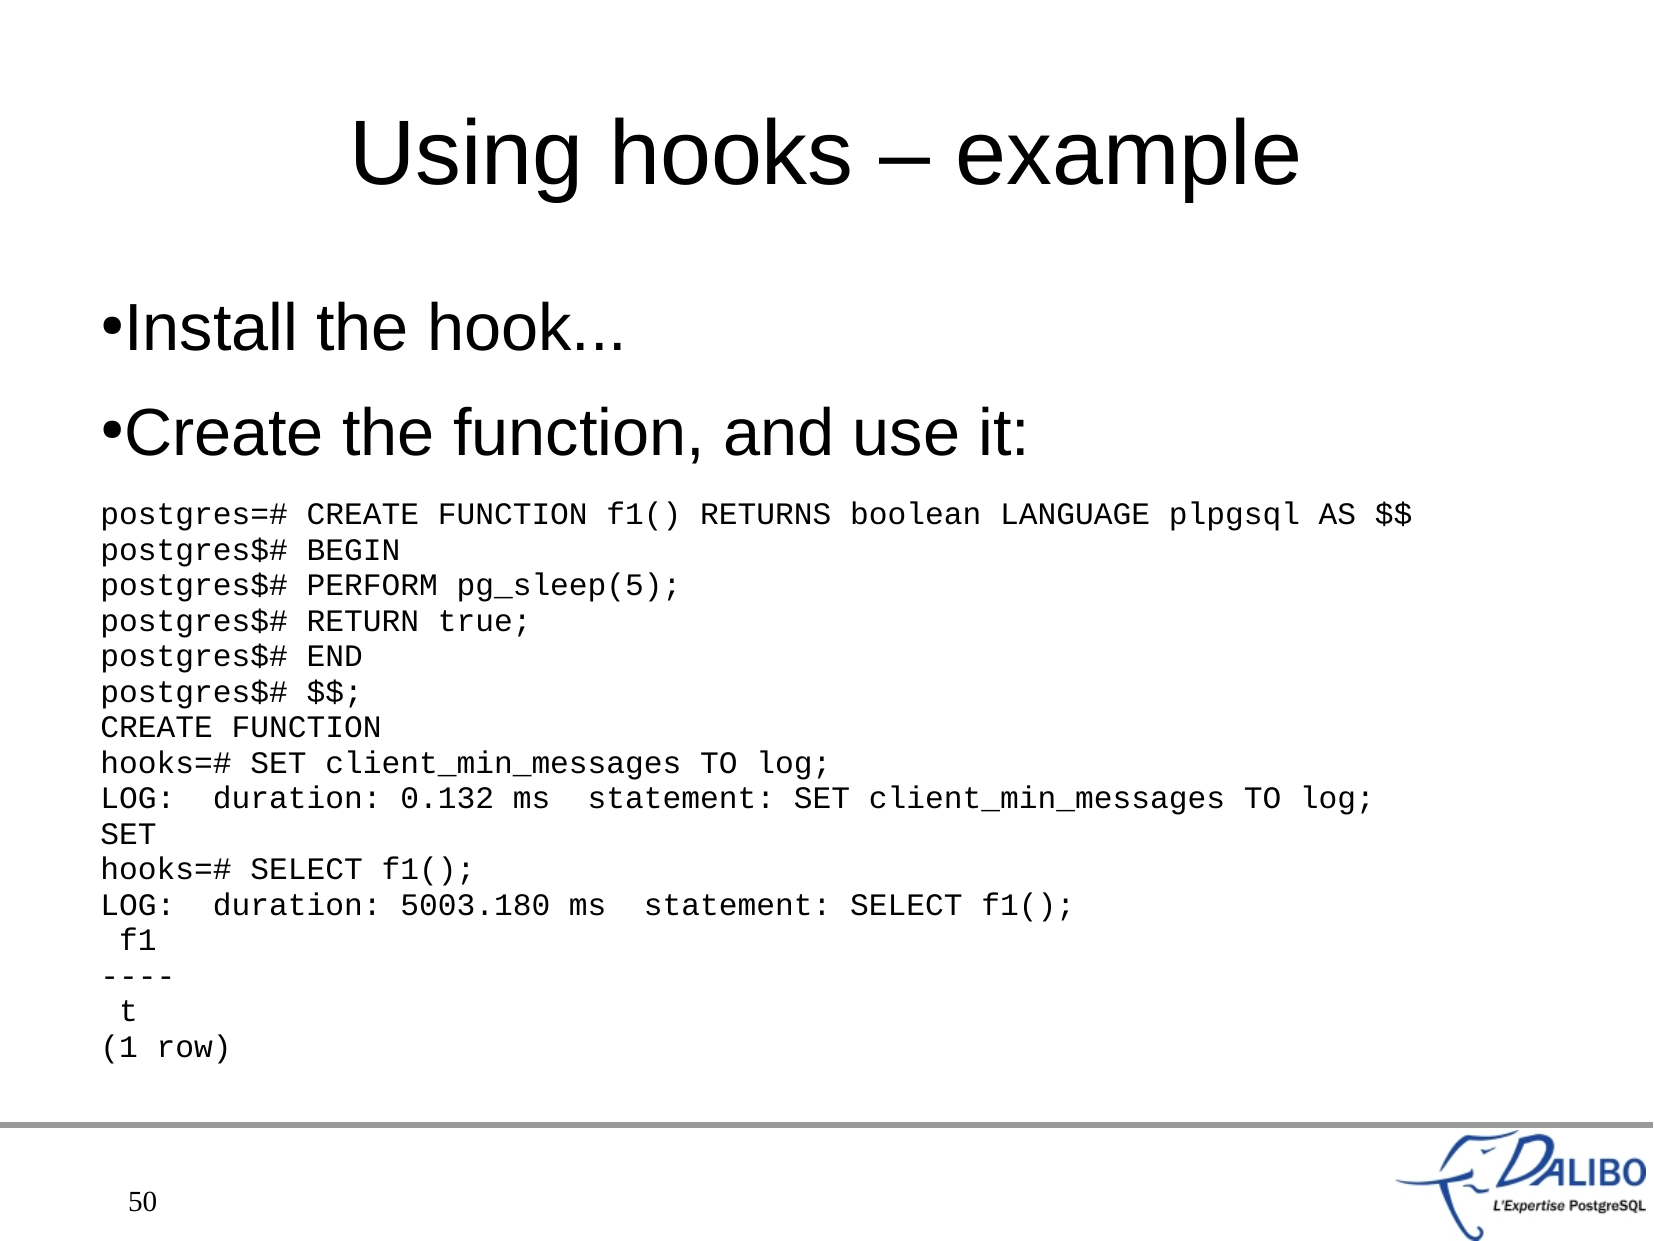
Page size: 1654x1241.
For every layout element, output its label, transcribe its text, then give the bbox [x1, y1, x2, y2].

picture [1395, 1130, 1646, 1241]
title Using hooks – example [82, 49, 1571, 257]
list Install the hook... Create the function, and use it: postgres=# CREATE FUNCTION f1() RETURNS boolean LANGUAGE plpgsql AS $$ postgres$# BEGIN postgres$# PERFORM pg_sleep(5); postgres$# RETURN true; postgres$# END postgres$# $$; CREATE FUNCTION hooks=# SET client_min_messages TO log; LOG: duration: 0.132 ms statement: SET client_min_messages TO log; SET hooks=# SELECT f1(); LOG: duration: 5003.180 ms statement: SELECT f1(); f1 ---- t (1 row) [82, 290, 1571, 1109]
